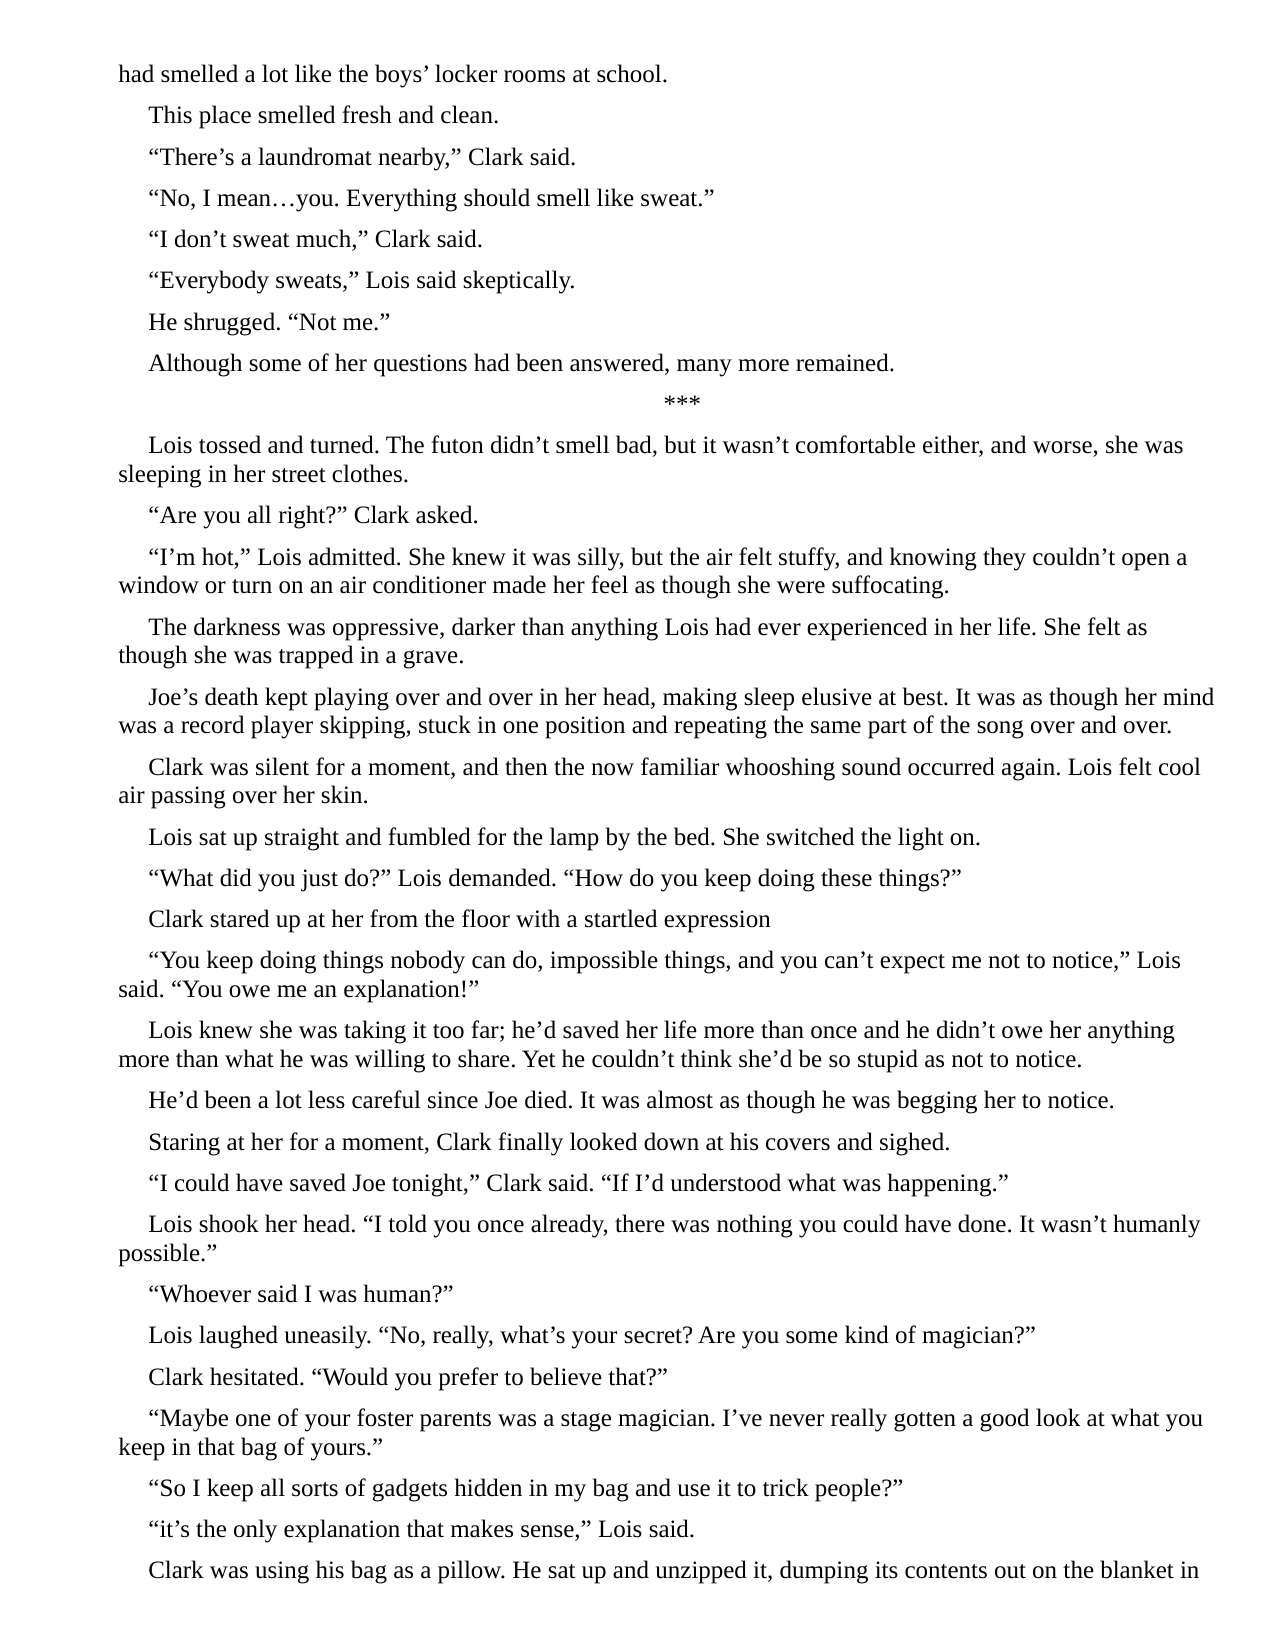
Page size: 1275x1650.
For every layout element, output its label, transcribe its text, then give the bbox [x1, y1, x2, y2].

text Joe’s death kept playing over and over in her head, making sleep elusive at best. It was as though her mind was a record player skipping, stuck in one position and repeating the same part of the song over and over. [118, 682, 1216, 739]
text “You keep doing things nobody can do, impossible things, and you can’t expect me not to notice,” Lois said. “You owe me an explanation!” [118, 945, 1216, 1003]
text “Are you all right?” Clark asked. [118, 500, 1216, 529]
text Although some of her questions had been answered, many more remained. [118, 348, 1216, 377]
text The darkness was oppressive, darker than anything Lois had ever experienced in her life. She felt as though she was trapped in a grave. [118, 612, 1216, 669]
text He’d been a lot less careful since Joe died. It was almost as though he was begging her to notice. [118, 1085, 1216, 1114]
text “Everybody sweats,” Lois said skeptically. [118, 265, 1216, 294]
text “There’s a laundromat nearby,” Clark said. [118, 142, 1216, 170]
text “No, I mean…you. Everything should smell like sweat.” [118, 183, 1216, 212]
text Lois shook her head. “I told you once already, there was nothing you could have done. It wasn’t humanly possible.” [118, 1209, 1216, 1267]
text “it’s the only explanation that makes sense,” Lois said. [118, 1514, 1216, 1543]
text Clark stared up at her from the floor with a startled expression [118, 904, 1216, 933]
text “I’m hot,” Lois admitted. She knew it was silly, but the air felt stuffy, and knowing they couldn’t open a window or turn on an air conditioner made her feel as though she were suffocating. [118, 542, 1216, 599]
text Clark was using his bag as a pillow. He sat up and unzipped it, dumping its contents out on the blanket in [118, 1555, 1216, 1584]
text Lois knew she was taking it too far; he’d saved her life more than once and he didn’t owe her anything more than what he was willing to share. Yet he couldn’t think she’d be so stupid as not to notice. [118, 1015, 1216, 1073]
text “I don’t sweat much,” Clark said. [118, 224, 1216, 253]
text This place smelled fresh and clean. [118, 100, 1216, 129]
text Staring at her for a moment, Clark finally looked down at his covers and sighed. [118, 1127, 1216, 1155]
text *** [118, 389, 1216, 418]
text Lois tossed and turned. The futon didn’t smell bad, but it wasn’t comfortable either, and worse, she was sleeping in her street clothes. [118, 430, 1216, 488]
text Lois laughed uneasily. “No, really, what’s your secret? Are you some kind of magician?” [118, 1320, 1216, 1349]
text had smelled a lot like the boys’ locker rooms at school. [118, 59, 1216, 88]
text “So I keep all sorts of gadgets hidden in my bag and use it to trick people?” [118, 1473, 1216, 1502]
text Clark hesitated. “Would you prefer to believe that?” [118, 1362, 1216, 1390]
text He shrugged. “Not me.” [118, 307, 1216, 335]
text “Whoever said I was human?” [118, 1279, 1216, 1308]
text Clark was silent for a moment, and then the now familiar whooshing sound occurred again. Lois felt cool air passing over her skin. [118, 752, 1216, 809]
text “Maybe one of your foster parents was a stage magician. I’ve never really gotten a good look at what you keep in that bag of yours.” [118, 1403, 1216, 1460]
text Lois sat up straight and fumbled for the lamp by the bed. She switched the light on. [118, 822, 1216, 850]
text “I could have saved Joe tonight,” Clark said. “If I’d understood what was happening.” [118, 1168, 1216, 1197]
text “What did you just do?” Lois demanded. “How do you keep doing these things?” [118, 863, 1216, 892]
